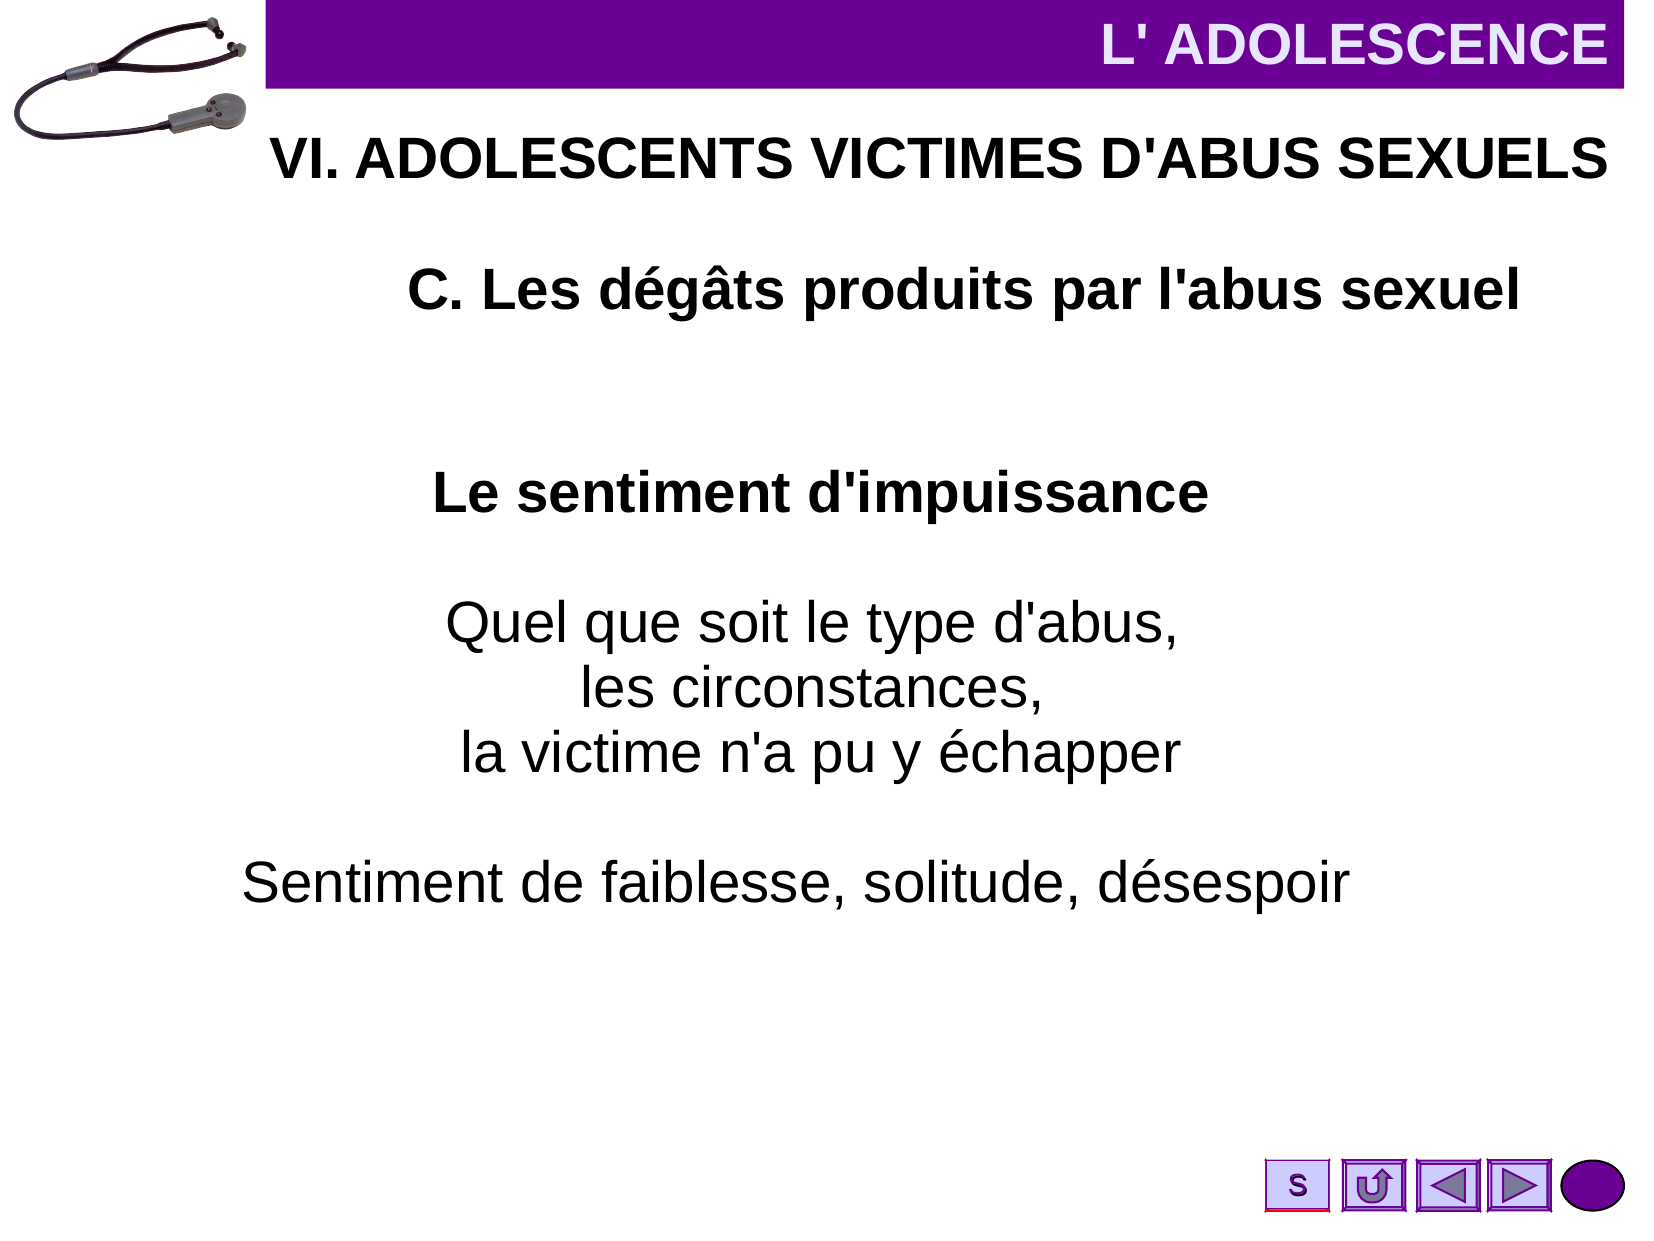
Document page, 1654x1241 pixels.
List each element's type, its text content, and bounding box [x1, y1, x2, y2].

text_box VI. ADOLESCENTS VICTIMES D'ABUS SEXUELS [254, 118, 1625, 200]
picture [8, 8, 260, 153]
text_box L' ADOLESCENCE [265, 0, 1625, 89]
text_box [1561, 1160, 1625, 1211]
text_box C. Les dégâts produits par l'abus sexuel [383, 206, 1565, 355]
text_box Le sentiment d'impuissance Quel que soit le type d'abus, les circonstances, la victime n'a pu y échapper Sentiment de faiblesse, solitude, désespoir [77, 451, 1565, 924]
